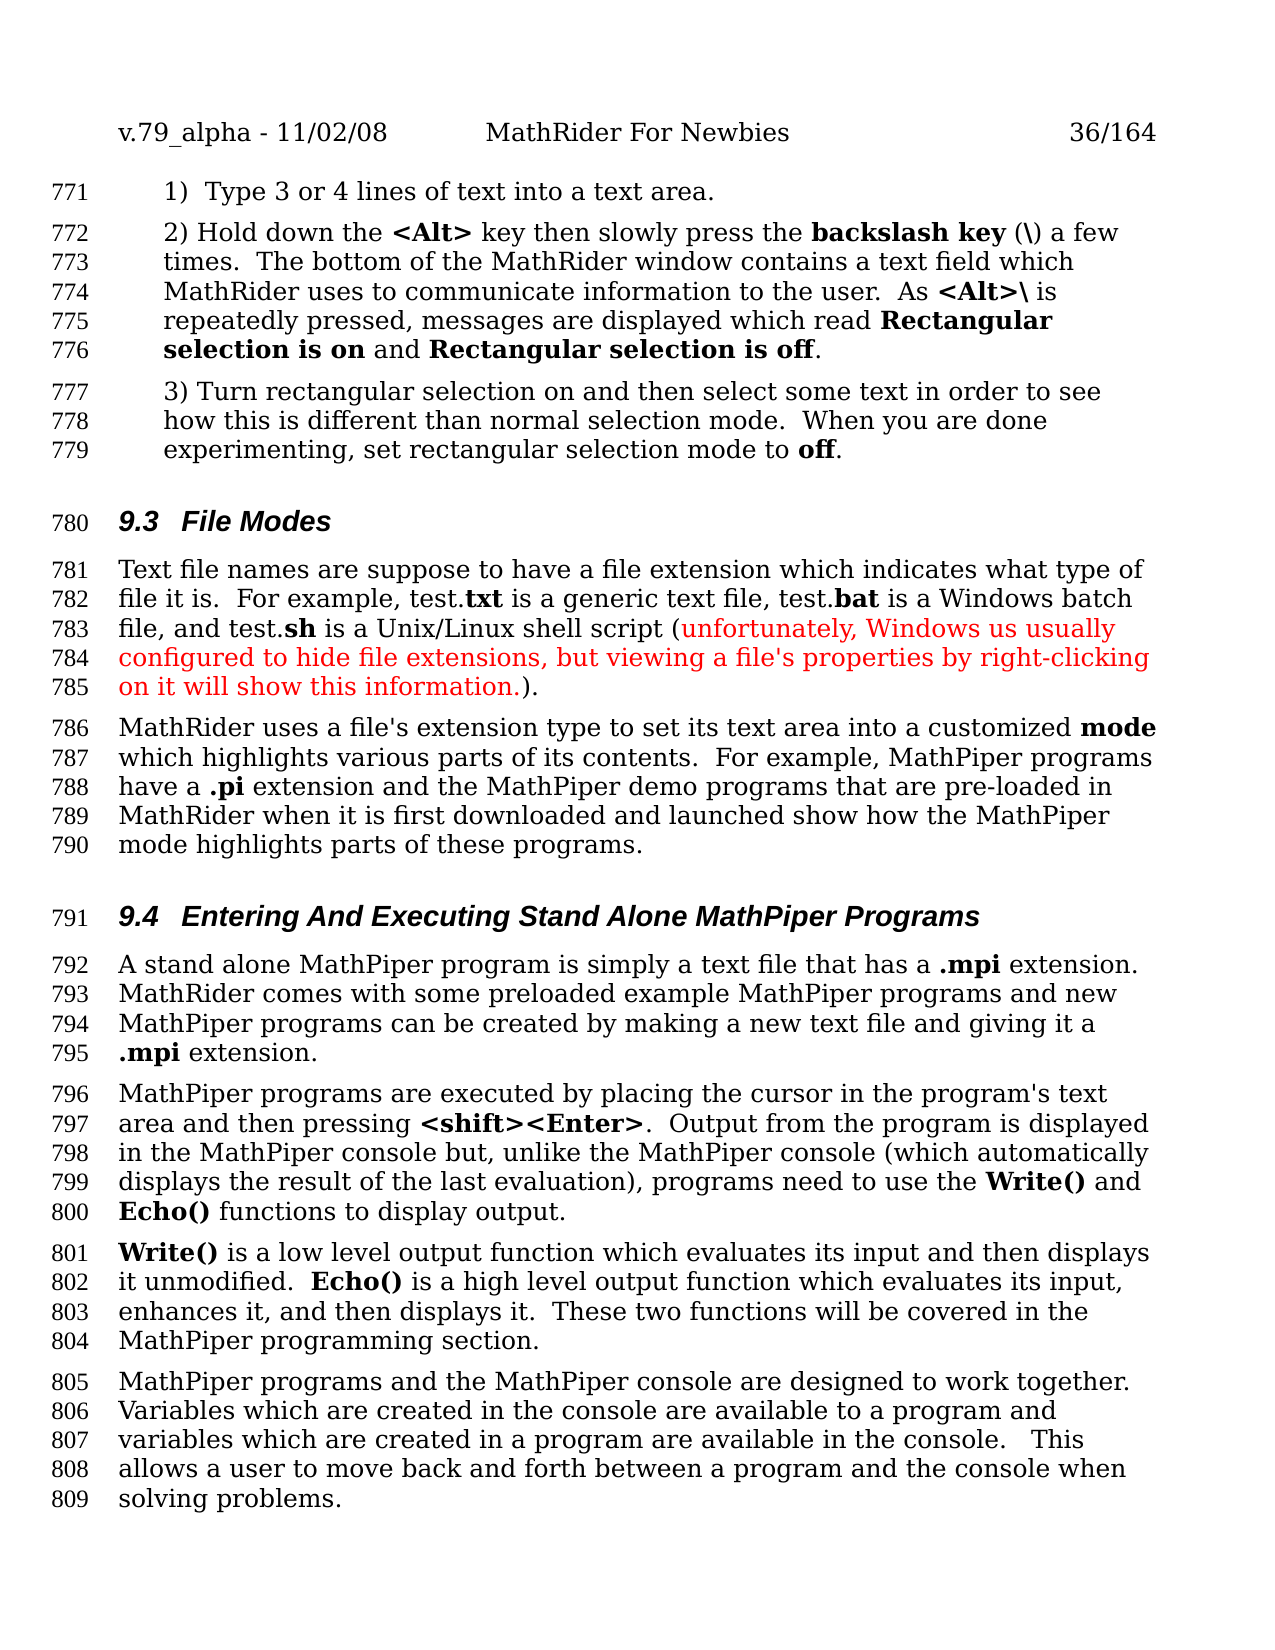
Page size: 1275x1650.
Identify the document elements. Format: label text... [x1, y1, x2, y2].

subtitle File Modes [118, 503, 1157, 537]
text 1) Type 3 or 4 lines of text into a text area. [163, 177, 1157, 206]
text MathPiper programs are executed by placing the cursor in the program's text area and then pressing <shift><Enter>. Output from the program is displayed in the MathPiper console but, unlike the MathPiper console (which automatically displays the result of the last evaluation), programs need to use the Write() and Echo() functions to display output. [118, 1079, 1157, 1226]
text Text file names are suppose to have a file extension which indicates what type of file it is. For example, test.txt is a generic text file, test.bat is a Windows batch file, and test.sh is a Unix/Linux shell script (unfortunately, Windows us usually configured to hide file extensions, but viewing a file's properties by right-clicking on it will show this information.). [118, 555, 1157, 701]
text MathPiper programs and the MathPiper console are designed to work together. Variables which are created in the console are available to a program and variables which are created in a program are available in the console. This allows a user to move back and forth between a program and the console when solving problems. [118, 1367, 1157, 1513]
text A stand alone MathPiper program is simply a text file that has a .mpi extension. MathRider comes with some preloaded example MathPiper programs and new MathPiper programs can be created by making a new text file and giving it a .mpi extension. [118, 950, 1157, 1067]
subtitle Entering And Executing Stand Alone MathPiper Programs [118, 899, 1157, 932]
text Write() is a low level output function which evaluates its input and then displays it unmodified. Echo() is a high level output function which evaluates its input, enhances it, and then displays it. These two functions will be covered in the MathPiper programming section. [118, 1238, 1157, 1355]
text 3) Turn rectangular selection on and then select some text in order to see how this is different than normal selection mode. When you are done experimenting, set rectangular selection mode to off. [163, 377, 1157, 464]
text MathRider uses a file's extension type to set its text area into a customized mode which highlights various parts of its contents. For example, MathPiper programs have a .pi extension and the MathPiper demo programs that are pre-loaded in MathRider when it is first downloaded and launched show how the MathPiper mode highlights parts of these programs. [118, 713, 1157, 860]
text 2) Hold down the <Alt> key then slowly press the backslash key (\) a few times. The bottom of the MathRider window contains a text field which MathRider uses to communicate information to the user. As <Alt>\ is repeatedly pressed, messages are displayed which read Rectangular selection is on and Rectangular selection is off. [163, 218, 1157, 365]
